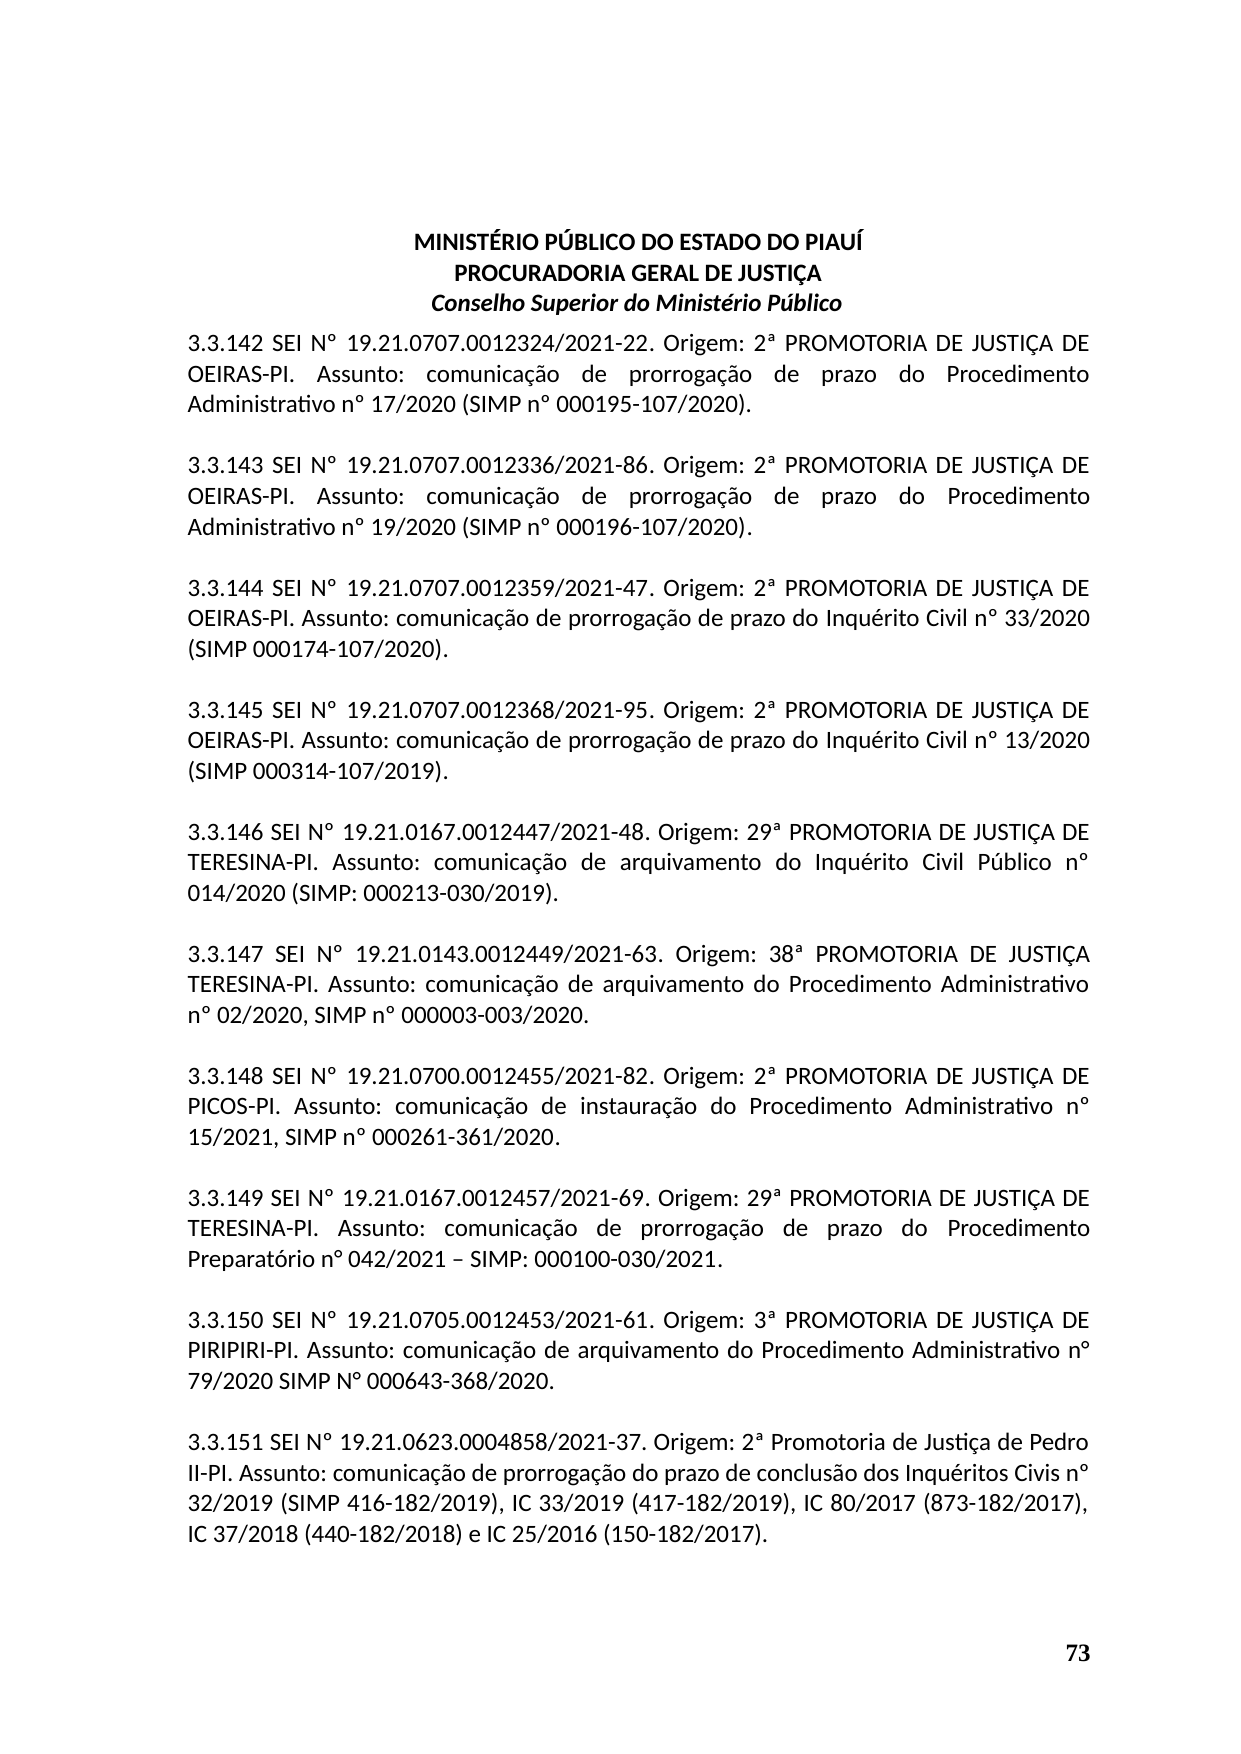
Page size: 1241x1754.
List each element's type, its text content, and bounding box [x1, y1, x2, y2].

text 3.3.150 SEI Nº 19.21.0705.0012453/2021-61. Origem: 3ª PROMOTORIA DE JUSTIÇA DE PIRIPIRI-PI. Assunto: comunicação de arquivamento do Procedimento Administrativo n° 79/2020 SIMP N° 000643-368/2020. [187, 1304, 1090, 1396]
text 3.3.144 SEI Nº 19.21.0707.0012359/2021-47. Origem: 2ª PROMOTORIA DE JUSTIÇA DE OEIRAS-PI. Assunto: comunicação de prorrogação de prazo do Inquérito Civil nº 33/2020 (SIMP 000174-107/2020). [187, 572, 1090, 663]
text 3.3.149 SEI Nº 19.21.0167.0012457/2021-69. Origem: 29ª PROMOTORIA DE JUSTIÇA DE TERESINA-PI. Assunto: comunicação de prorrogação de prazo do Procedimento Preparatório n° 042/2021 – SIMP: 000100-030/2021. [187, 1182, 1090, 1274]
text 3.3.146 SEI Nº 19.21.0167.0012447/2021-48. Origem: 29ª PROMOTORIA DE JUSTIÇA DE TERESINA-PI. Assunto: comunicação de arquivamento do Inquérito Civil Público nº 014/2020 (SIMP: 000213-030/2019). [187, 816, 1090, 907]
text 3.3.151 SEI Nº 19.21.0623.0004858/2021-37. Origem: 2ª Promotoria de Justiça de Pedro II-PI. Assunto: comunicação de prorrogação do prazo de conclusão dos Inquéritos Civis nº 32/2019 (SIMP 416-182/2019), IC 33/2019 (417-182/2019), IC 80/2017 (873-182/2017), IC 37/2018 (440-182/2018) e IC 25/2016 (150-182/2017). [187, 1426, 1090, 1548]
text 3.3.143 SEI Nº 19.21.0707.0012336/2021-86. Origem: 2ª PROMOTORIA DE JUSTIÇA DE OEIRAS-PI. Assunto: comunicação de prorrogação de prazo do Procedimento Administrativo nº 19/2020 (SIMP nº 000196-107/2020). [187, 449, 1090, 541]
text 3.3.142 SEI Nº 19.21.0707.0012324/2021-22. Origem: 2ª PROMOTORIA DE JUSTIÇA DE OEIRAS-PI. Assunto: comunicação de prorrogação de prazo do Procedimento Administrativo nº 17/2020 (SIMP nº 000195-107/2020). [187, 327, 1090, 419]
text 3.3.145 SEI Nº 19.21.0707.0012368/2021-95. Origem: 2ª PROMOTORIA DE JUSTIÇA DE OEIRAS-PI. Assunto: comunicação de prorrogação de prazo do Inquérito Civil nº 13/2020 (SIMP 000314-107/2019). [187, 694, 1090, 785]
text 3.3.148 SEI Nº 19.21.0700.0012455/2021-82. Origem: 2ª PROMOTORIA DE JUSTIÇA DE PICOS-PI. Assunto: comunicação de instauração do Procedimento Administrativo nº 15/2021, SIMP nº 000261-361/2020. [187, 1060, 1090, 1152]
text 3.3.147 SEI Nº 19.21.0143.0012449/2021-63. Origem: 38ª PROMOTORIA DE JUSTIÇA TERESINA-PI. Assunto: comunicação de arquivamento do Procedimento Administrativo nº 02/2020, SIMP nº 000003-003/2020. [187, 938, 1090, 1029]
